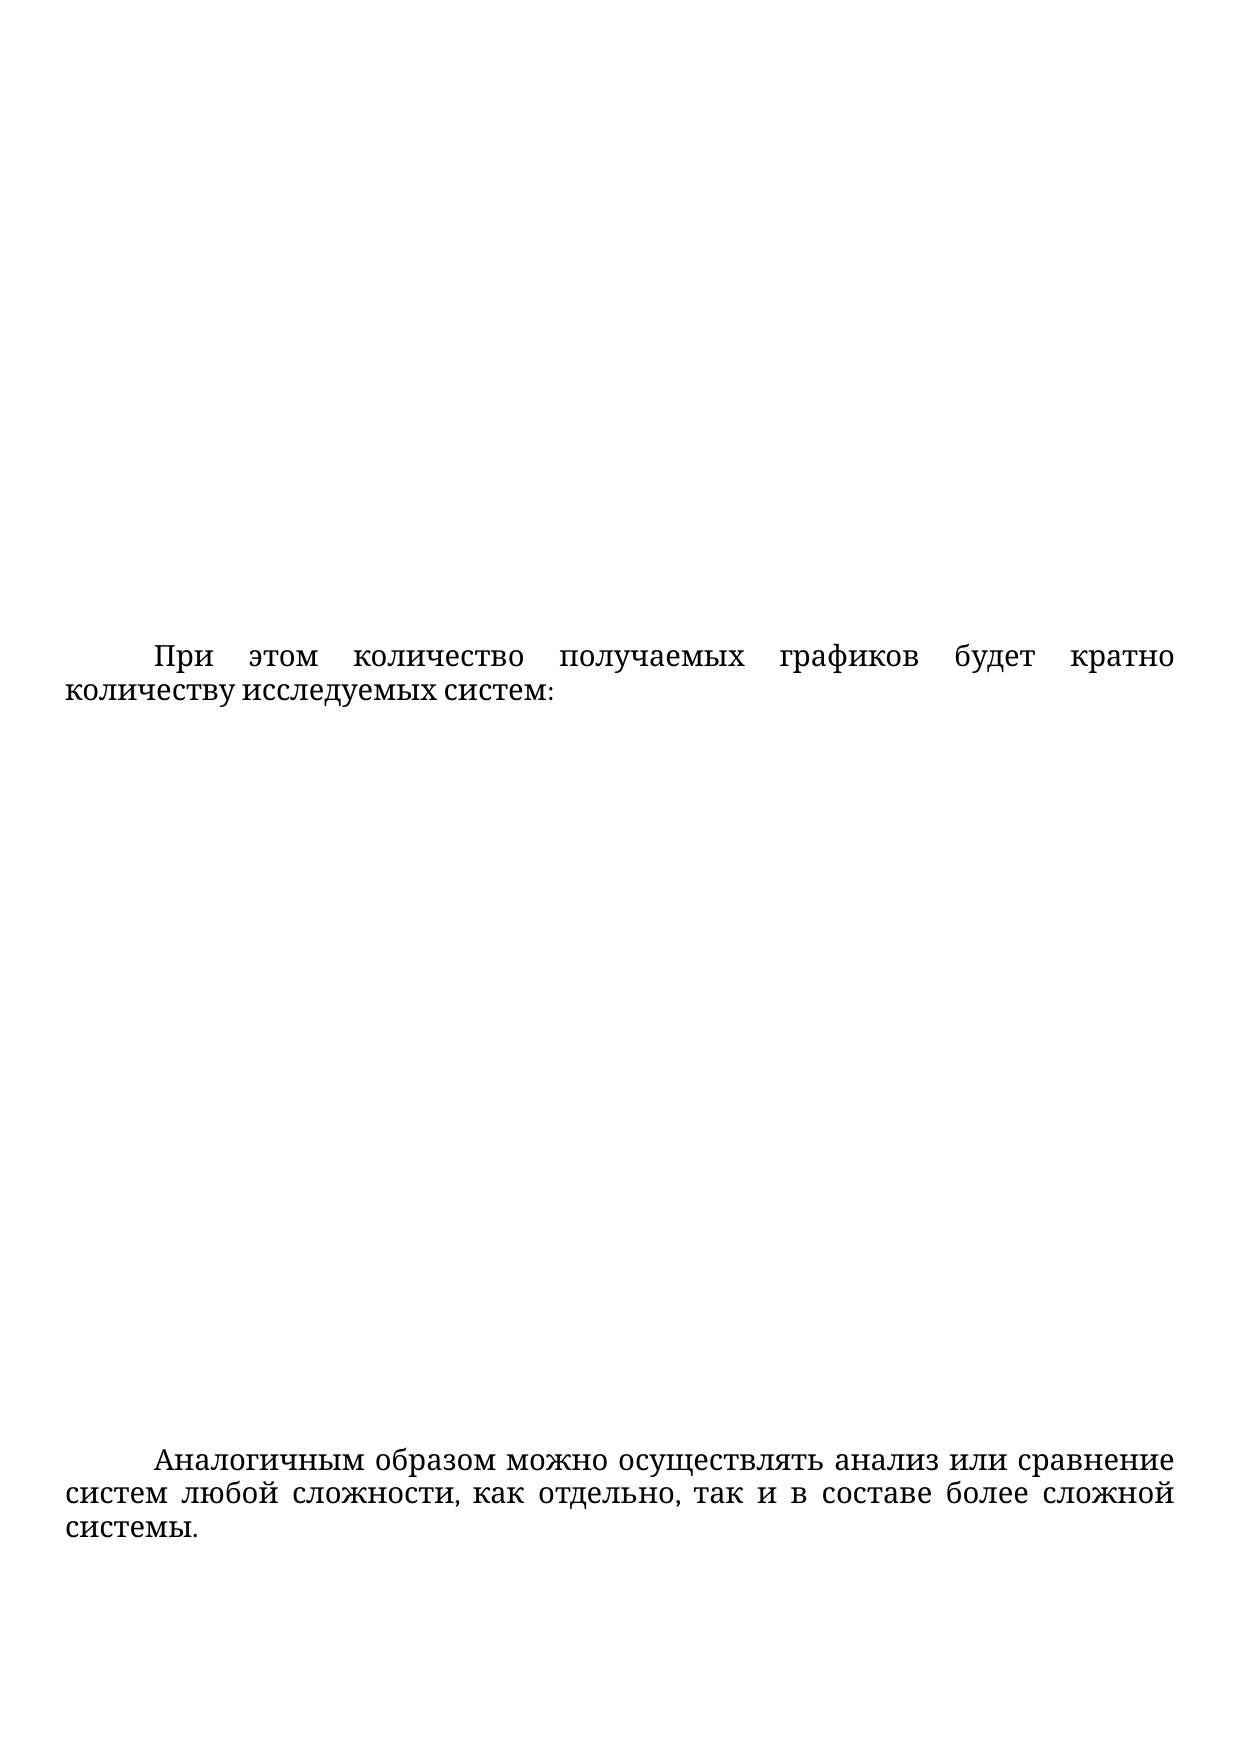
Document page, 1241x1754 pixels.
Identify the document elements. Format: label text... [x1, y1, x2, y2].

table_cell При этом количество получаемых графиков будет кратно количеству исследуемых систем: Аналогичным образом можно осуществлять анализ или сравнение систем любой сложности, как отдельно, так и в составе более сложной системы. [59, 59, 1181, 1562]
